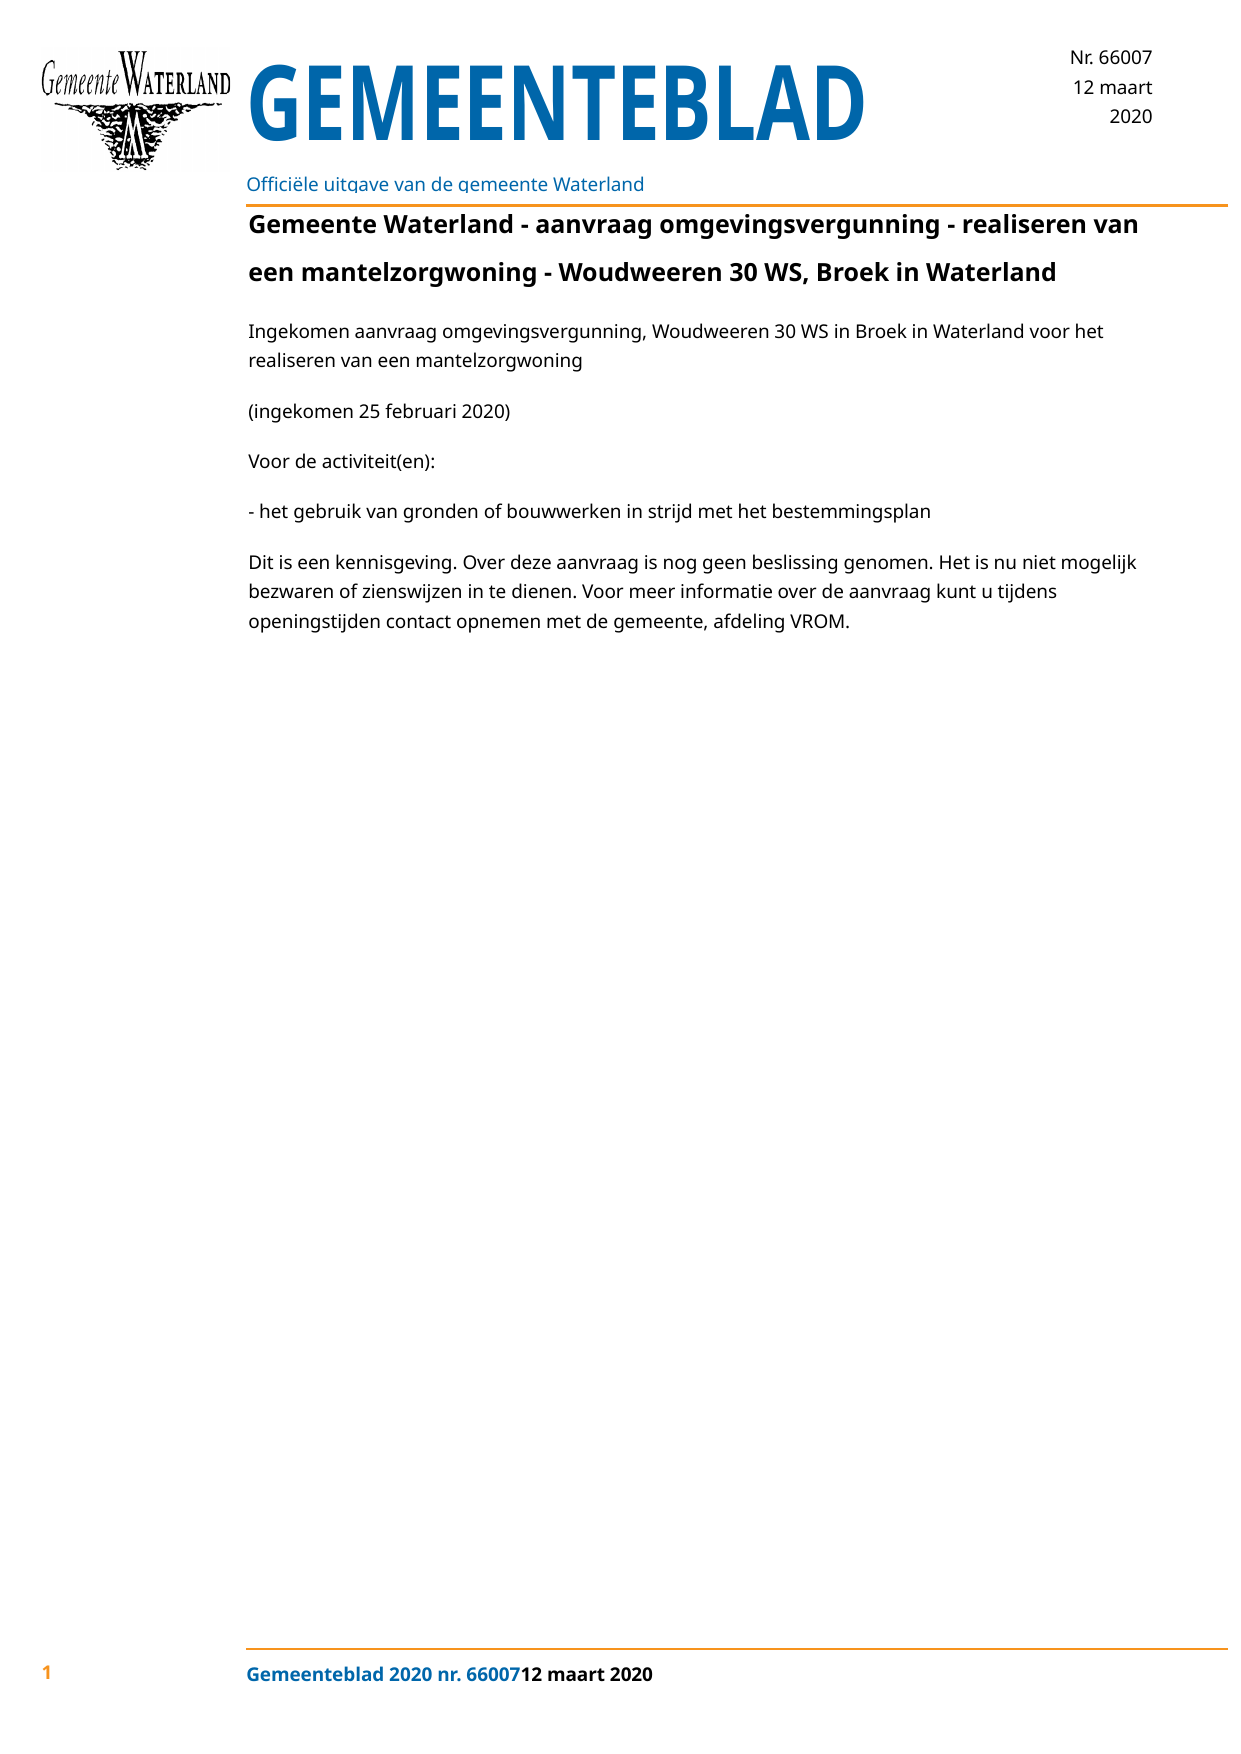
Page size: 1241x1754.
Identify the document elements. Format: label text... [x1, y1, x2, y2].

text Gemeente Waterland - aanvraag omgevingsvergunning - realiseren van een mantelzorgwoning - Woudweeren 30 WS, Broek in Waterland [248, 207, 1152, 288]
text Ingekomen aanvraag omgevingsvergunning, Woudweeren 30 WS in Broek in Waterland voor het realiseren van een mantelzorgwoning [248, 318, 1152, 373]
text Dit is een kennisgeving. Over deze aanvraag is nog geen beslissing genomen. Het is nu niet mogelijk bezwaren of zienswijzen in te dienen. Voor meer informatie over de aanvraag kunt u tijdens openingstijden contact opnemen met de gemeente, afdeling VROM. [248, 549, 1152, 634]
text (ingekomen 25 februari 2020) [248, 398, 1152, 424]
text Voor de activiteit(en): [248, 448, 1152, 474]
picture [41, 47, 231, 172]
text - het gebruik van gronden of bouwwerken in strijd met het bestemmingsplan [248, 499, 1152, 524]
